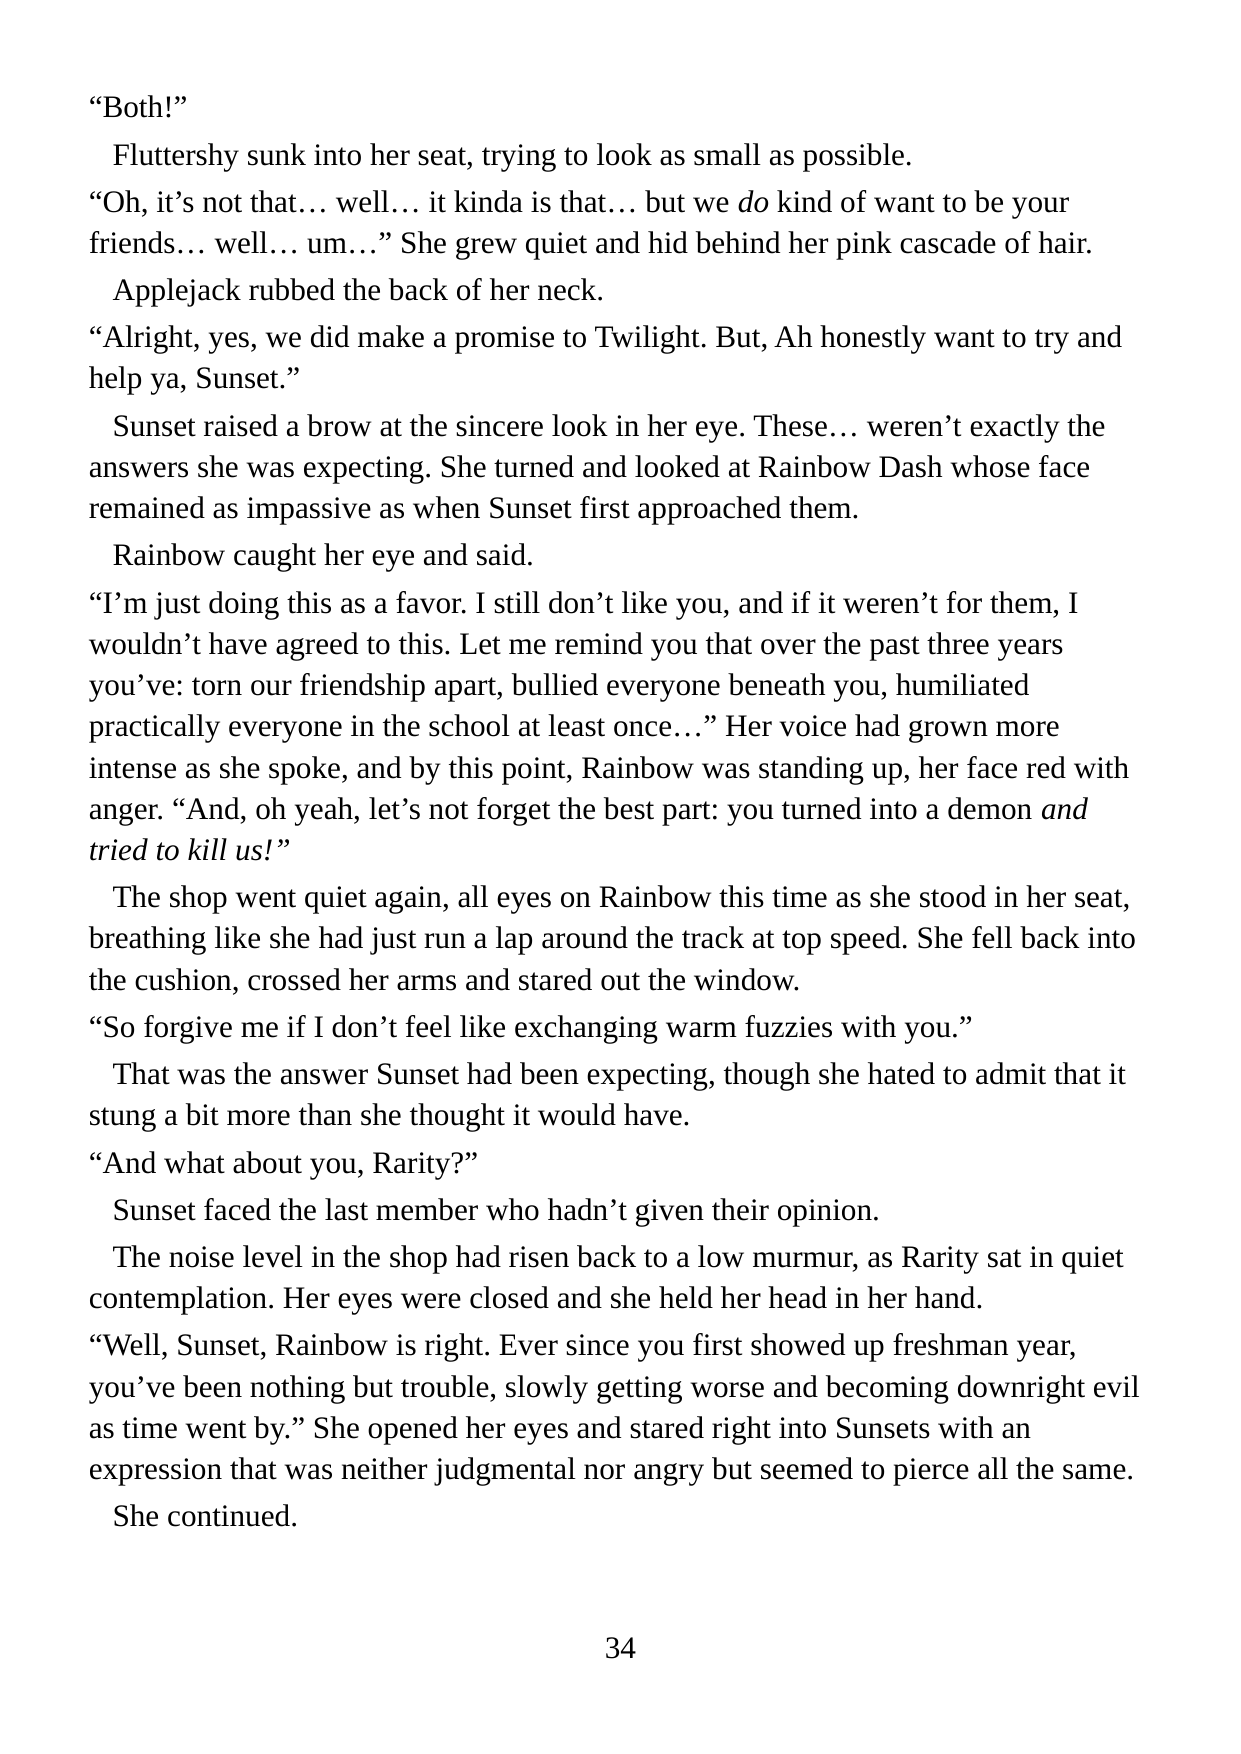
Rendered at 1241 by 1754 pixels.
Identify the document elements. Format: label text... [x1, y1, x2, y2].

text She continued. [88, 1498, 1152, 1533]
text Sunset raised a brow at the sincere look in her eye. These… weren’t exactly the answers she was expecting. She turned and looked at Rainbow Dash whose face remained as impassive as when Sunset first approached them. [88, 407, 1152, 525]
text The shop went quiet again, all eyes on Rainbow this time as she stood in her seat, breathing like she had just run a lap around the track at top speed. She fell back into the cushion, crossed her arms and stared out the window. [88, 878, 1152, 997]
text “Alright, yes, we did make a promise to Twilight. But, Ah honestly want to try and help ya, Sunset.” [88, 318, 1152, 396]
text “So forgive me if I don’t feel like exchanging warm fuzzies with you.” [88, 1008, 1152, 1044]
text Sunset faced the last member who hadn’t given their opinion. [88, 1191, 1152, 1227]
text “Well, Sunset, Rainbow is right. Ever since you first showed up freshman year, you’ve been nothing but trouble, slowly getting worse and becoming downright evil as time went by.” She opened her eyes and stared right into Sunsets with an expression that was neither judgmental nor angry but seemed to pierce all the same. [88, 1327, 1152, 1486]
text Fluttershy sunk into her seat, trying to look as small as possible. [88, 136, 1152, 172]
text Rainbow caught her eye and said. [88, 537, 1152, 573]
text “Oh, it’s not that… well… it kinda is that… but we do kind of want to be your friends… well… um…” She grew quiet and hid behind her pink cascade of hair. [88, 183, 1152, 260]
text That was the answer Sunset had been expecting, though she hated to admit that it stung a bit more than she thought it would have. [88, 1055, 1152, 1133]
text “I’m just doing this as a favor. I still don’t like you, and if it weren’t for them, I wouldn’t have agreed to this. Let me remind you that over the past three years you’ve: torn our friendship apart, bullied everyone beneath you, humiliated practically everyone in the school at least once…” Her voice had grown more intense as she spoke, and by this point, Rainbow was standing up, her face red with anger. “And, oh yeah, let’s not forget the best part: you turned into a demon and tried to kill us!” [88, 584, 1152, 867]
text “And what about you, Rarity?” [88, 1144, 1152, 1180]
text “Both!” [88, 88, 1152, 124]
text The noise level in the shop had risen back to a low murmur, as Rarity sat in quiet contemplation. Her eyes were closed and she held her head in her hand. [88, 1238, 1152, 1315]
text Applejack rubbed the back of her neck. [88, 271, 1152, 307]
